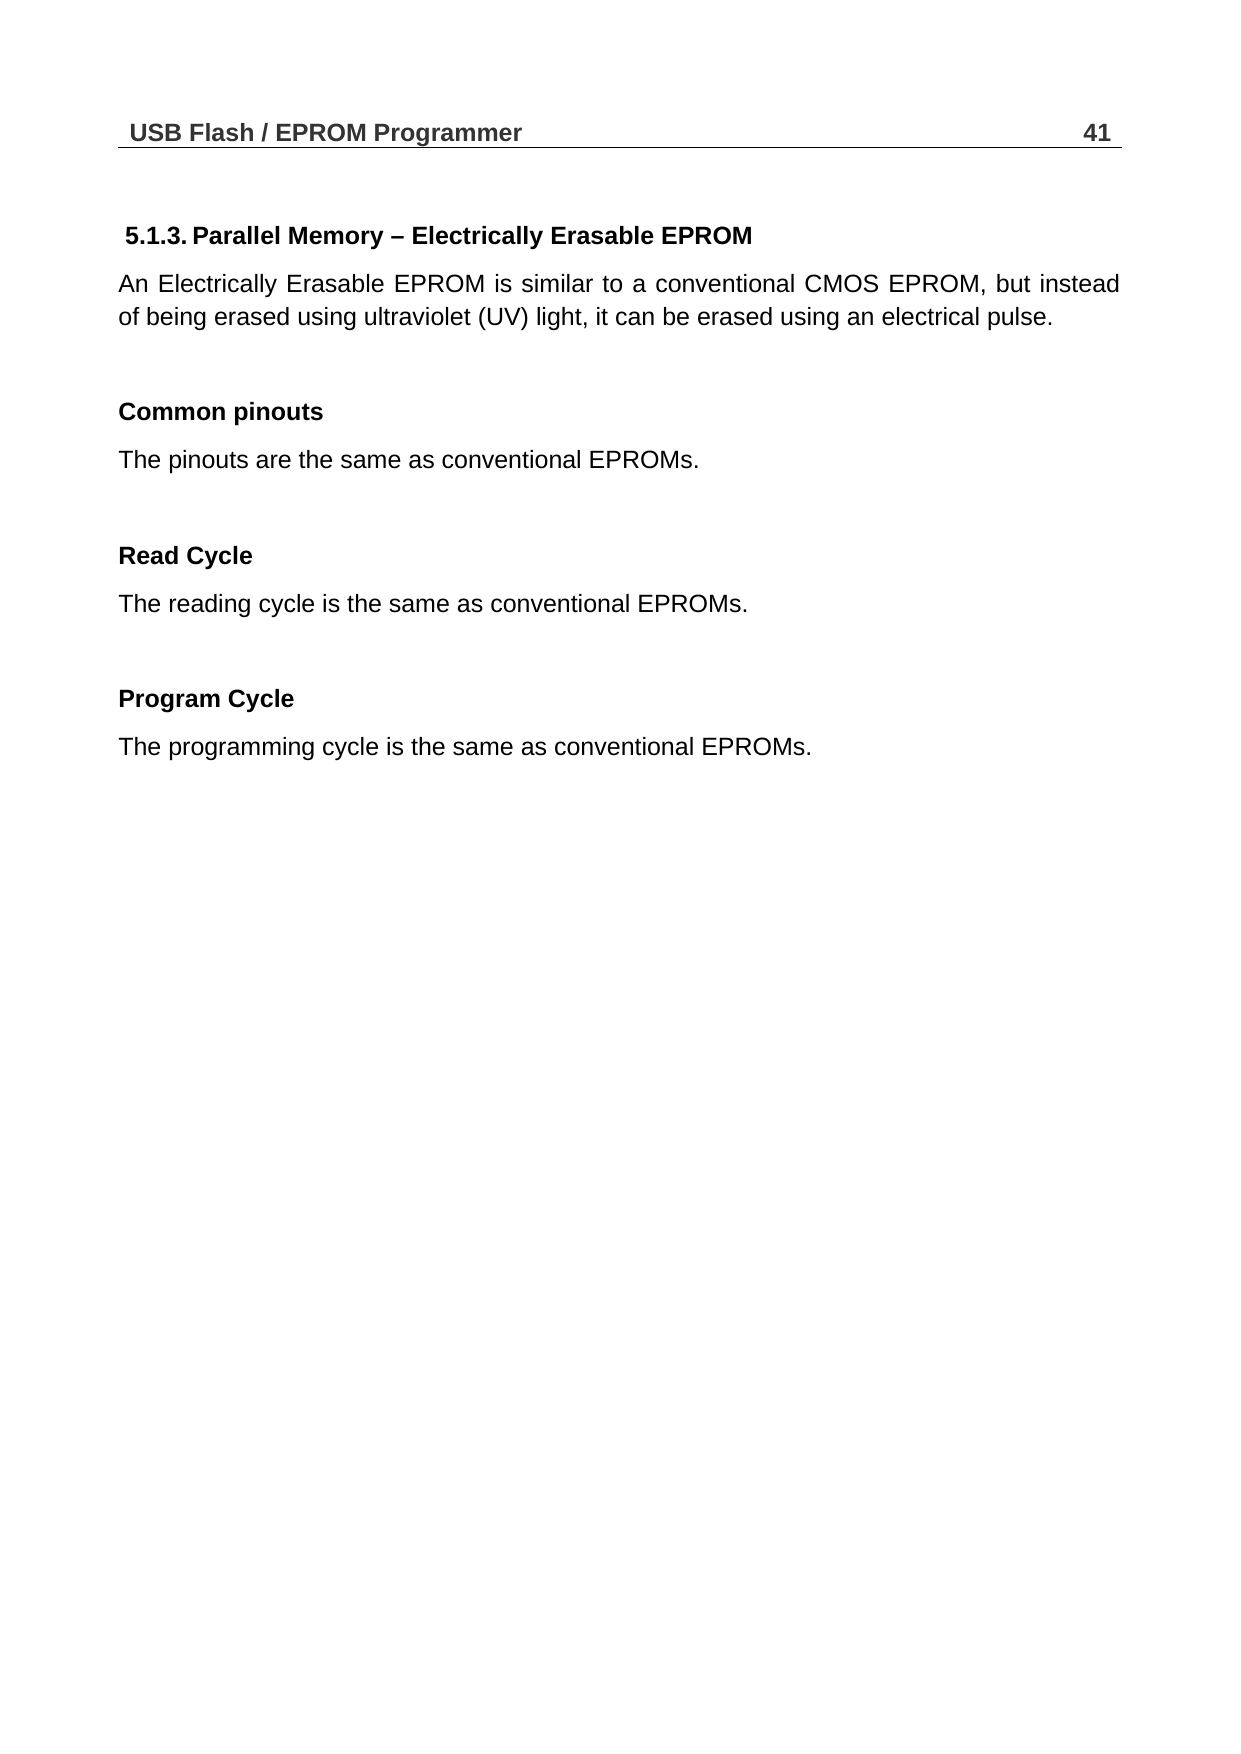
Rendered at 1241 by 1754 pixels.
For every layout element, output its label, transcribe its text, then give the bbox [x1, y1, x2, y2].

text The programming cycle is the same as conventional EPROMs. [118, 732, 1122, 761]
subtitle Parallel Memory – Electrically Erasable EPROM [118, 221, 1122, 250]
text The pinouts are the same as conventional EPROMs. [118, 445, 1122, 474]
text The reading cycle is the same as conventional EPROMs. [118, 589, 1122, 617]
text Program Cycle [118, 684, 1122, 713]
text Common pinouts [118, 397, 1122, 426]
text Read Cycle [118, 541, 1122, 569]
text An Electrically Erasable EPROM is similar to a conventional CMOS EPROM, but instead of being erased using ultraviolet (UV) light, it can be erased using an electrical pulse. [118, 269, 1122, 331]
